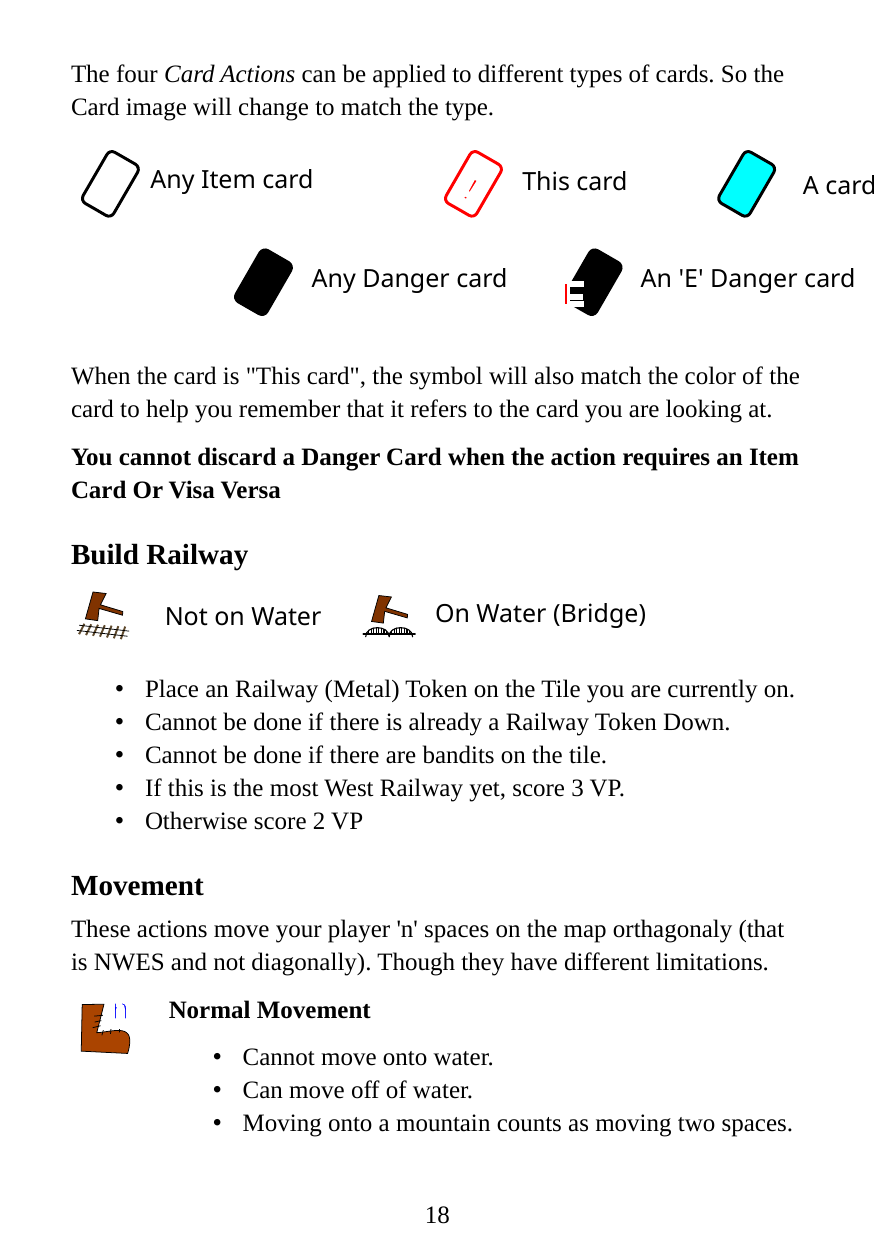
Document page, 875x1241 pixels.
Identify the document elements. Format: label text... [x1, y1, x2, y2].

list Cannot move onto water. [115, 1042, 803, 1071]
text Normal Movement [71, 995, 803, 1023]
text These actions move your player 'n' spaces on the map orthagonaly (that is NWES and not diagonally). Though they have different limitations. [71, 914, 803, 976]
list Cannot be done if there are bandits on the tile. [115, 740, 803, 768]
list Moving onto a mountain counts as moving two spaces. [115, 1108, 803, 1137]
list Cannot be done if there is already a Railway Token Down. [115, 707, 803, 736]
subtitle Movement [71, 868, 803, 902]
subtitle Build Railway [71, 537, 803, 571]
text The four Card Actions can be applied to different types of cards. So the Card image will change to match the type. [71, 59, 803, 121]
text You cannot discard a Danger Card when the action requires an Item Card Or Visa Versa [71, 442, 803, 503]
list Place an Railway (Metal) Token on the Tile you are currently on. [115, 674, 803, 702]
text When the card is "This card", the symbol will also match the color of the card to help you remember that it refers to the card you are looking at. [71, 361, 803, 423]
list Otherwise score 2 VP [115, 806, 803, 834]
list Can move off of water. [115, 1075, 803, 1104]
list If this is the most West Railway yet, score 3 VP. [115, 773, 803, 802]
